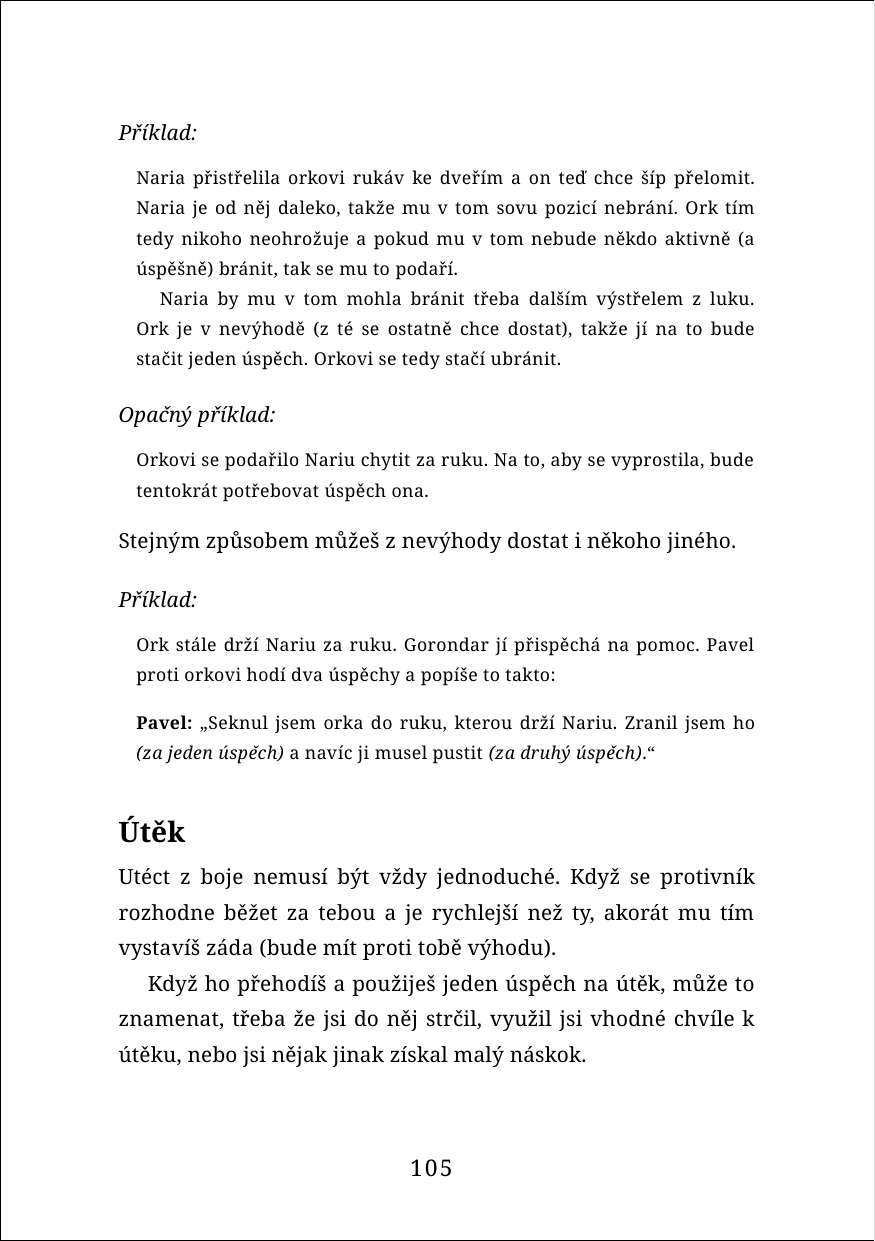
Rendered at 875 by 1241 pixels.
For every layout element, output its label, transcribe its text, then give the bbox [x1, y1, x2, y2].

text Orkovi se podařilo Nariu chytit za ruku. Na to, aby se vyprostila, bude tentokrát potřebovat úspěch ona. [136, 448, 756, 502]
text Opačný příklad: [118, 401, 756, 429]
text Příklad: [118, 118, 756, 147]
text Ork stále drží Nariu za ruku. Gorondar jí přispěchá na pomoc. Pavel proti orkovi hodí dva úspěchy a popíše to takto: [136, 632, 756, 687]
text Utéct z boje nemusí být vždy jednoduché. Když se protivník rozhodne běžet za tebou a je rychlejší než ty, akorát mu tím vystavíš záda (bude mít proti tobě výhodu). Když ho přehodíš a použiješ jeden úspěch na útěk, může to znamenat, třeba že jsi do něj strčil, využil jsi vhodné chvíle k útěku, nebo jsi nějak jinak získal malý náskok. [118, 862, 756, 1068]
text Stejným způsobem můžeš z nevýhody dostat i někoho jiného. [118, 526, 756, 554]
text Pavel: „Seknul jsem orka do ruku, kterou drží Nariu. Zranil jsem ho (za jeden úspěch) a navíc ji musel pustit (za druhý úspěch).“ [136, 711, 756, 765]
subtitle Útěk [118, 812, 756, 851]
text Naria přistřelila orkovi rukáv ke dveřím a on teď chce šíp přelomit. Naria je od něj daleko, takže mu v tom sovu pozicí nebrání. Ork tím tedy nikoho neohrožuje a pokud mu v tom nebude někdo aktivně (a úspěšně) bránit, tak se mu to podaří. Naria by mu v tom mohla bránit třeba dalším výstřelem z luku. Ork je v nevýhodě (z té se ostatně chce dostat), takže jí na to bude stačit jeden úspěch. Orkovi se tedy stačí ubránit. [136, 166, 756, 371]
text Příklad: [118, 585, 756, 614]
